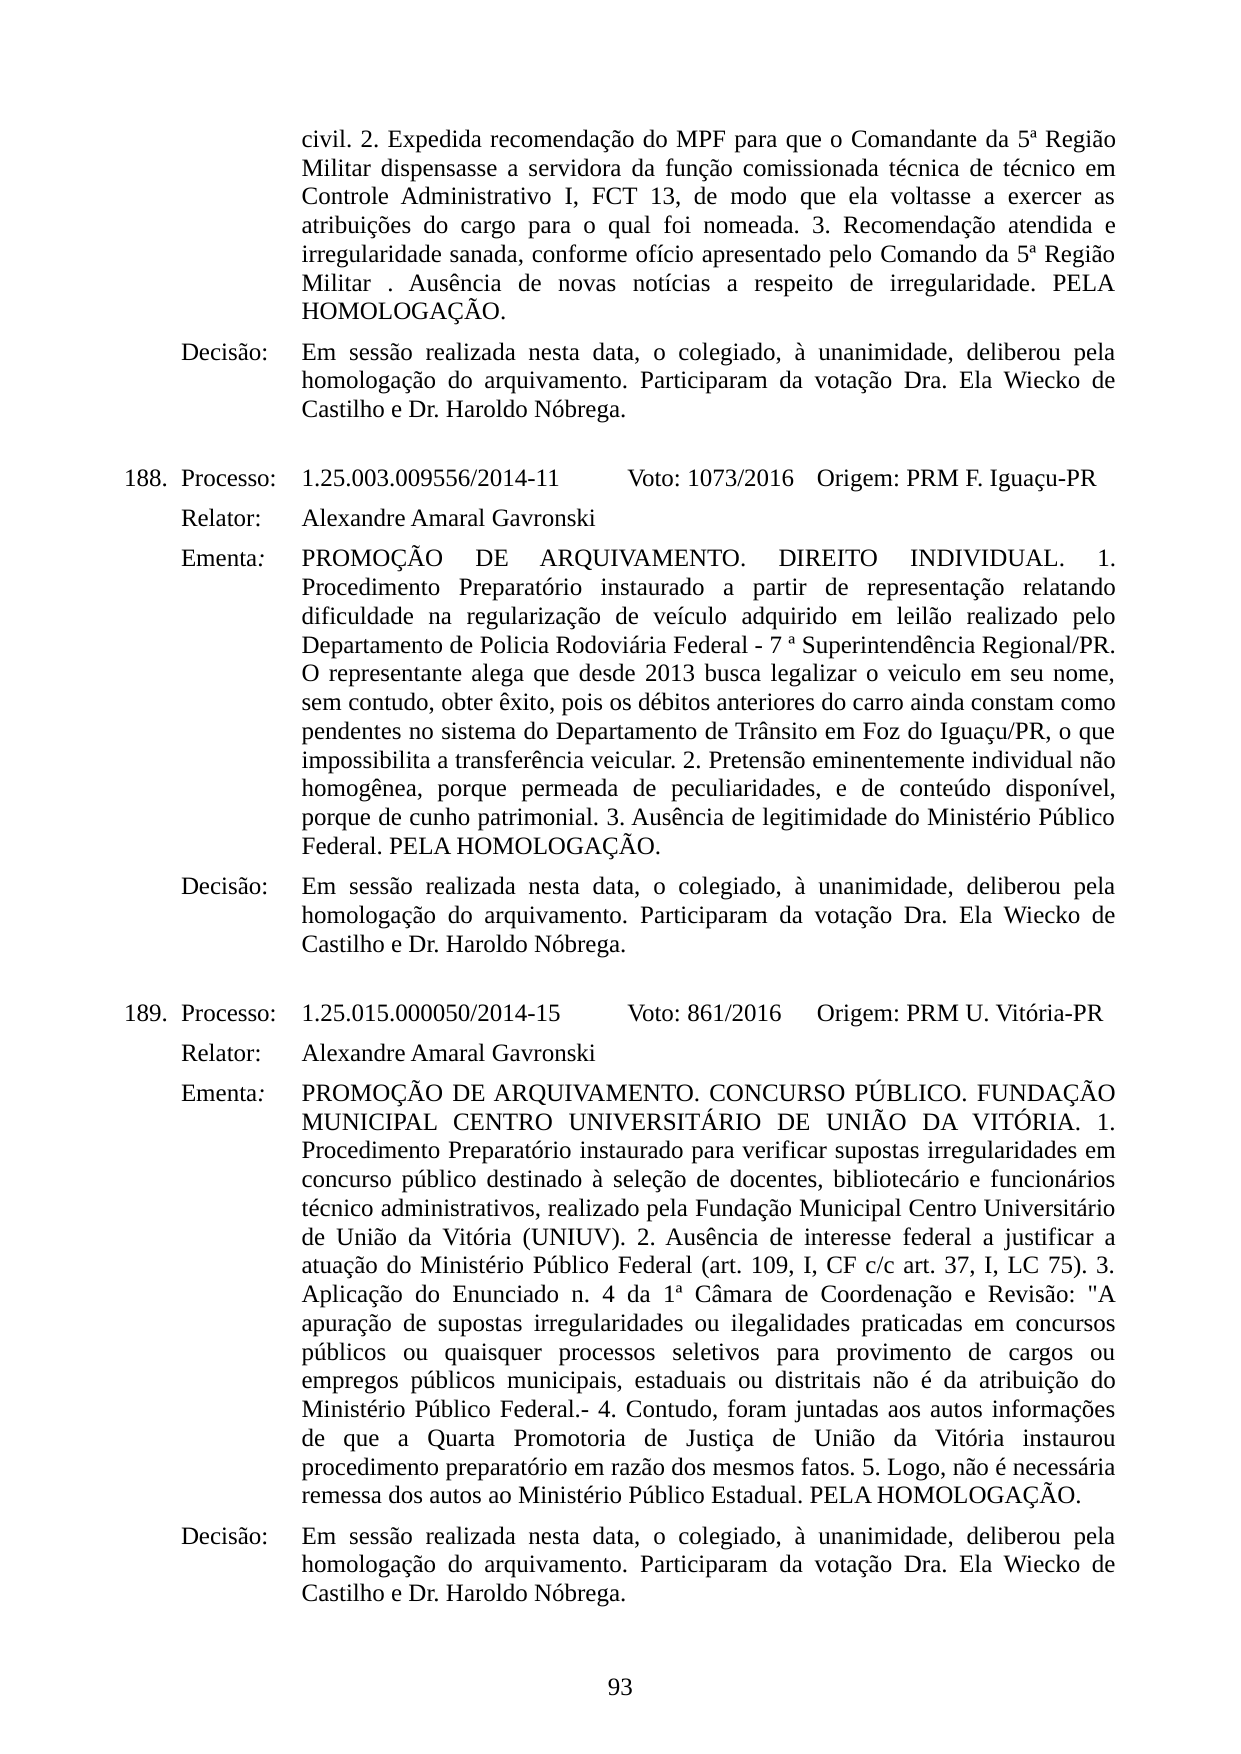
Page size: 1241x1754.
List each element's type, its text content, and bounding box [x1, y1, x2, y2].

table_header Processo: [175, 992, 296, 1032]
table_header Origem: PRM F. Iguaçu-PR [811, 457, 1122, 497]
table_cell Alexandre Amaral Gavronski [296, 498, 1122, 538]
table_cell Decisão: [175, 1515, 296, 1613]
table_cell [118, 118, 175, 331]
table_cell Ementa: [175, 1072, 296, 1515]
table_cell PROMOÇÃO DE ARQUIVAMENTO. CONCURSO PÚBLICO. FUNDAÇÃO MUNICIPAL CENTRO UNIVERSITÁRIO DE UNIÃO DA VITÓRIA. 1. Procedimento Preparatório instaurado para verificar supostas irregularidades em concurso público destinado à seleção de docentes, bibliotecário e funcionários técnico administrativos, realizado pela Fundação Municipal Centro Universitário de União da Vitória (UNIUV). 2. Ausência de interesse federal a justificar a atuação do Ministério Público Federal (art. 109, I, CF c/c art. 37, I, LC 75). 3. Aplicação do Enunciado n. 4 da 1ª Câmara de Coordenação e Revisão: "A apuração de supostas irregularidades ou ilegalidades praticadas em concursos públicos ou quaisquer processos seletivos para provimento de cargos ou empregos públicos municipais, estaduais ou distritais não é da atribuição do Ministério Público Federal.- 4. Contudo, foram juntadas aos autos informações de que a Quarta Promotoria de Justiça de União da Vitória instaurou procedimento preparatório em razão dos mesmos fatos. 5. Logo, não é necessária remessa dos autos ao Ministério Público Estadual. PELA HOMOLOGAÇÃO. [296, 1072, 1122, 1515]
table_cell [118, 865, 175, 963]
table_cell Relator: [175, 1032, 296, 1072]
table_cell Decisão: [175, 865, 296, 963]
table_header 188. [118, 457, 175, 497]
table_cell [118, 1515, 175, 1613]
table_cell Em sessão realizada nesta data, o colegiado, à unanimidade, deliberou pela homologação do arquivamento. Participaram da votação Dra. Ela Wiecko de Castilho e Dr. Haroldo Nóbrega. [296, 865, 1122, 963]
table_cell [118, 538, 175, 865]
table_cell [118, 1072, 175, 1515]
table_cell Alexandre Amaral Gavronski [296, 1032, 1122, 1072]
table_cell [175, 118, 296, 331]
table_cell Decisão: [175, 331, 296, 428]
table_header Voto: 1073/2016 [621, 457, 811, 497]
table_header Processo: [175, 457, 296, 497]
table_cell [118, 1032, 175, 1072]
table_cell Em sessão realizada nesta data, o colegiado, à unanimidade, deliberou pela homologação do arquivamento. Participaram da votação Dra. Ela Wiecko de Castilho e Dr. Haroldo Nóbrega. [296, 331, 1122, 428]
table_header Voto: 861/2016 [621, 992, 811, 1032]
table_cell civil. 2. Expedida recomendação do MPF para que o Comandante da 5ª Região Militar dispensasse a servidora da função comissionada técnica de técnico em Controle Administrativo I, FCT 13, de modo que ela voltasse a exercer as atribuições do cargo para o qual foi nomeada. 3. Recomendação atendida e irregularidade sanada, conforme ofício apresentado pelo Comando da 5ª Região Militar . Ausência de novas notícias a respeito de irregularidade. PELA HOMOLOGAÇÃO. [296, 118, 1122, 331]
table_header 1.25.015.000050/2014-15 [296, 992, 621, 1032]
table_header 1.25.003.009556/2014-11 [296, 457, 621, 497]
table_cell Relator: [175, 498, 296, 538]
table_cell Ementa: [175, 538, 296, 865]
table_header 189. [118, 992, 175, 1032]
table_header Origem: PRM U. Vitória-PR [811, 992, 1122, 1032]
table_cell Em sessão realizada nesta data, o colegiado, à unanimidade, deliberou pela homologação do arquivamento. Participaram da votação Dra. Ela Wiecko de Castilho e Dr. Haroldo Nóbrega. [296, 1515, 1122, 1613]
table_cell [118, 331, 175, 428]
table_cell [118, 498, 175, 538]
table_cell PROMOÇÃO DE ARQUIVAMENTO. DIREITO INDIVIDUAL. 1. Procedimento Preparatório instaurado a partir de representação relatando dificuldade na regularização de veículo adquirido em leilão realizado pelo Departamento de Policia Rodoviária Federal - 7 ª Superintendência Regional/PR. O representante alega que desde 2013 busca legalizar o veiculo em seu nome, sem contudo, obter êxito, pois os débitos anteriores do carro ainda constam como pendentes no sistema do Departamento de Trânsito em Foz do Iguaçu/PR, o que impossibilita a transferência veicular. 2. Pretensão eminentemente individual não homogênea, porque permeada de peculiaridades, e de conteúdo disponível, porque de cunho patrimonial. 3. Ausência de legitimidade do Ministério Público Federal. PELA HOMOLOGAÇÃO. [296, 538, 1122, 865]
